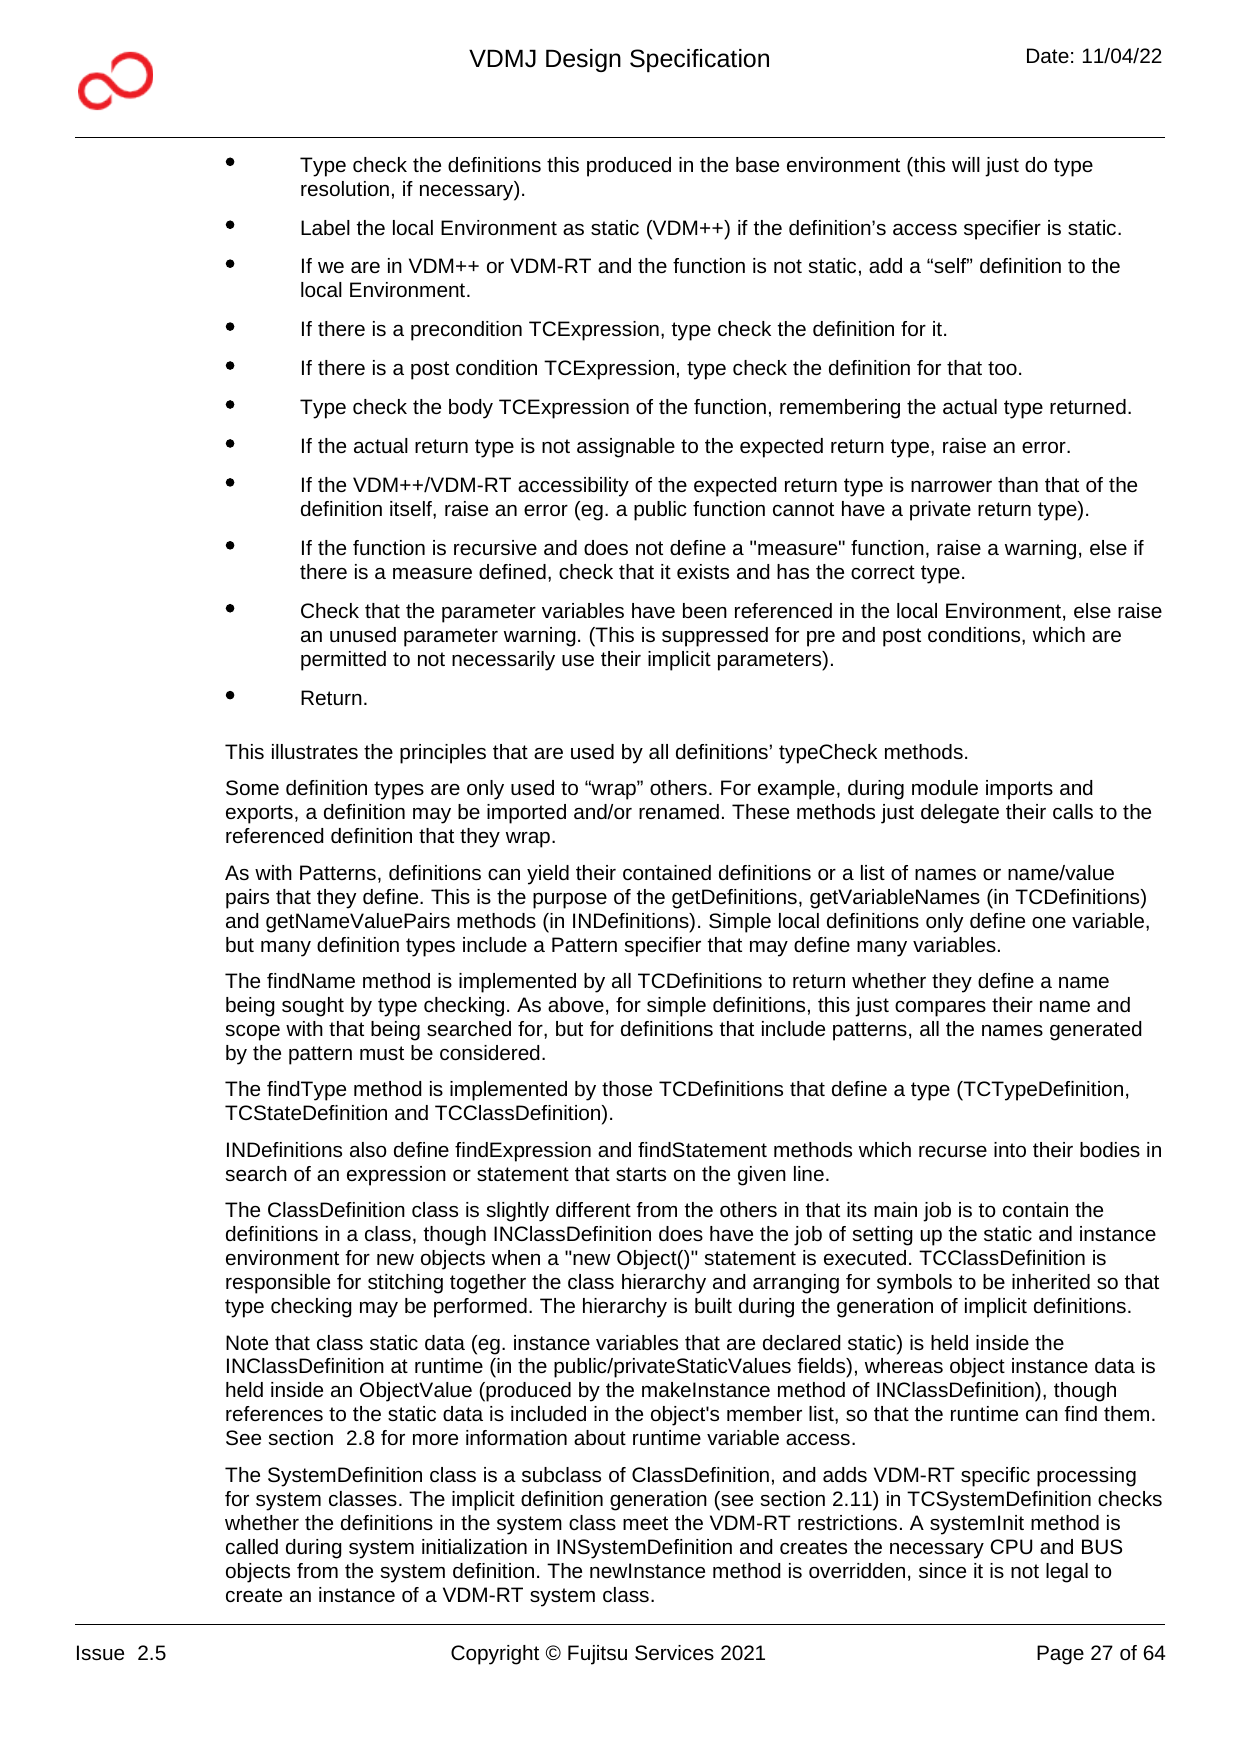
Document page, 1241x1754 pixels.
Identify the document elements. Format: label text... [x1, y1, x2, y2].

list Type check the definitions this produced in the base environment (this will just do type resolution, if necessary). [225, 153, 1165, 201]
list If there is a post condition TCExpression, type check the definition for that too. [225, 357, 1165, 381]
list If the function is recursive and does not define a "measure" function, raise a warning, else if there is a measure defined, check that it exists and has the correct type. [225, 536, 1165, 584]
list If the VDM++/VDM-RT accessibility of the expected return type is narrower than that of the definition itself, raise an error (eg. a public function cannot have a private return type). [225, 473, 1165, 521]
text The findName method is implemented by all TCDefinitions to return whether they define a name being sought by type checking. As above, for simple definitions, this just compares their name and scope with that being searched for, but for definitions that include patterns, all the names generated by the pattern must be considered. [225, 969, 1165, 1065]
text The ClassDefinition class is slightly different from the others in that its main job is to contain the definitions in a class, though INClassDefinition does have the job of setting up the static and instance environment for new objects when a "new Object()" statement is executed. TCClassDefinition is responsible for stitching together the class hierarchy and arranging for symbols to be inherited so that type checking may be performed. The hierarchy is built during the generation of implicit definitions. [225, 1198, 1165, 1318]
picture [78, 44, 153, 120]
text Some definition types are only used to “wrap” others. For example, during module imports and exports, a definition may be imported and/or renamed. These methods just delegate their calls to the referenced definition that they wrap. [225, 777, 1165, 848]
text As with Patterns, definitions can yield their contained definitions or a list of names or name/value pairs that they define. This is the purpose of the getDefinitions, getVariableNames (in TCDefinitions) and getNameValuePairs methods (in INDefinitions). Simple local definitions only define one variable, but many definition types include a Pattern specifier that may define many variables. [225, 861, 1165, 957]
text INDefinitions also define findExpression and findStatement methods which recurse into their bodies in search of an expression or statement that starts on the given line. [225, 1138, 1165, 1186]
list Check that the parameter variables have been referenced in the local Environment, else raise an unused parameter warning. (This is suppressed for pre and post conditions, which are permitted to not necessarily use their implicit parameters). [225, 599, 1165, 671]
list If we are in VDM++ or VDM-RT and the function is not static, add a “self” definition to the local Environment. [225, 255, 1165, 303]
list If the actual return type is not assignable to the expected return type, raise an error. [225, 434, 1165, 458]
list Type check the body TCExpression of the function, remembering the actual type returned. [225, 396, 1165, 419]
text This illustrates the principles that are used by all definitions’ typeCheck methods. [225, 740, 1165, 764]
text The SystemDefinition class is a subclass of ClassDefinition, and adds VDM-RT specific processing for system classes. The implicit definition generation (see section 2.11) in TCSystemDefinition checks whether the definitions in the system class meet the VDM-RT restrictions. A systemInit method is called during system initialization in INSystemDefinition and creates the necessary CPU and BUS objects from the system definition. The newInstance method is overridden, since it is not legal to create an instance of a VDM-RT system class. [225, 1463, 1165, 1607]
list Return. [225, 686, 1165, 710]
list If there is a precondition TCExpression, type check the definition for it. [225, 318, 1165, 342]
list Label the local Environment as static (VDM++) if the definition’s access specifier is static. [225, 216, 1165, 240]
text Note that class static data (eg. instance variables that are declared static) is held inside the INClassDefinition at runtime (in the public/privateStaticValues fields), whereas object instance data is held inside an ObjectValue (produced by the makeInstance method of INClassDefinition), though references to the static data is included in the object's member list, so that the runtime can find them. See section 2.8. for more information about runtime variable access. [225, 1331, 1165, 1451]
text The findType method is implemented by those TCDefinitions that define a type (TCTypeDefinition, TCStateDefinition and TCClassDefinition). [225, 1078, 1165, 1126]
